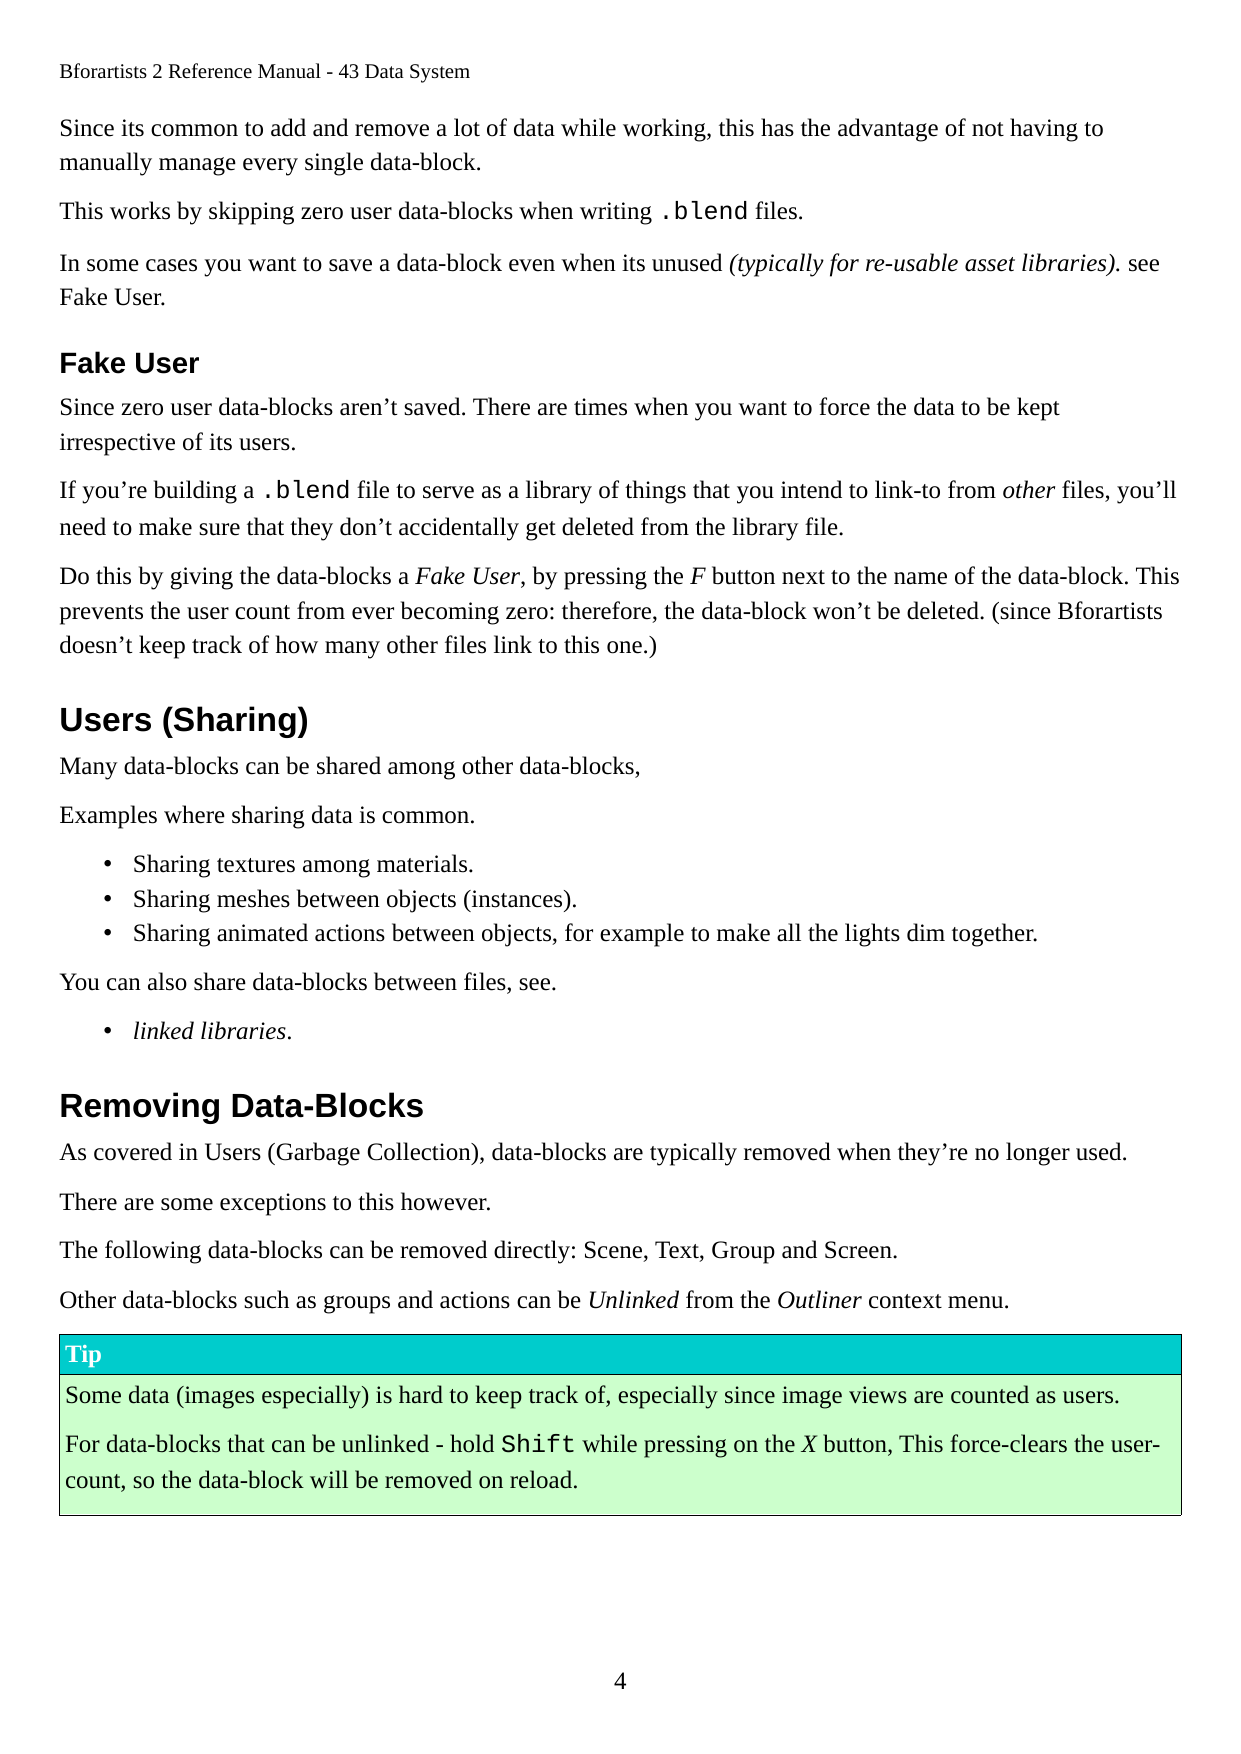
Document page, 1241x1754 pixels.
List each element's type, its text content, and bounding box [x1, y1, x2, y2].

text As covered in Users (Garbage Collection), data-blocks are typically removed when they’re no longer used. [59, 1137, 1181, 1166]
subtitle Removing Data-Blocks [59, 1086, 1181, 1125]
text Other data-blocks such as groups and actions can be Unlinked from the Outliner context menu. [59, 1285, 1181, 1313]
text This works by skipping zero user data-blocks when writing .blend files. [59, 196, 1181, 227]
text Since its common to add and remove a lot of data while working, this has the advantage of not having to manually manage every single data-block. [59, 113, 1181, 176]
list Sharing animated actions between objects, for example to make all the lights dim together. [103, 918, 1181, 947]
list Sharing textures among materials. [103, 849, 1181, 878]
text In some cases you want to save a data-block even when its unused (typically for re-usable asset libraries). see Fake User. [59, 248, 1181, 311]
table_cell Some data (images especially) is hard to keep track of, especially since image views are counted as users. For data-blocks that can be unlinked - hold Shift while pressing on the X button, This force-clears the user-count, so the data-block will be removed on reload. [60, 1375, 1181, 1514]
text If you’re building a .blend file to serve as a library of things that you intend to link-to from other files, you’ll need to make sure that they don’t accidentally get deleted from the library file. [59, 476, 1181, 541]
table_header Tip [60, 1335, 1181, 1374]
subtitle Users (Sharing) [59, 700, 1181, 739]
text You can also share data-blocks between files, see. [59, 967, 1181, 996]
text Many data-blocks can be shared among other data-blocks, [59, 751, 1181, 780]
text Since zero user data-blocks aren’t saved. There are times when you want to force the data to be kept irrespective of its users. [59, 392, 1181, 455]
list Sharing meshes between objects (instances). [103, 884, 1181, 913]
text There are some exceptions to this however. [59, 1187, 1181, 1215]
subtitle Fake User [59, 346, 1181, 379]
text The following data-blocks can be removed directly: Scene, Text, Group and Screen. [59, 1236, 1181, 1264]
text Do this by giving the data-blocks a Fake User, by pressing the F button next to the name of the data-block. This prevents the user count from ever becoming zero: therefore, the data-block won’t be deleted. (since Bforartists doesn’t keep track of how many other files link to this one.) [59, 561, 1181, 659]
list linked libraries. [103, 1016, 1181, 1045]
text Examples where sharing data is common. [59, 800, 1181, 829]
